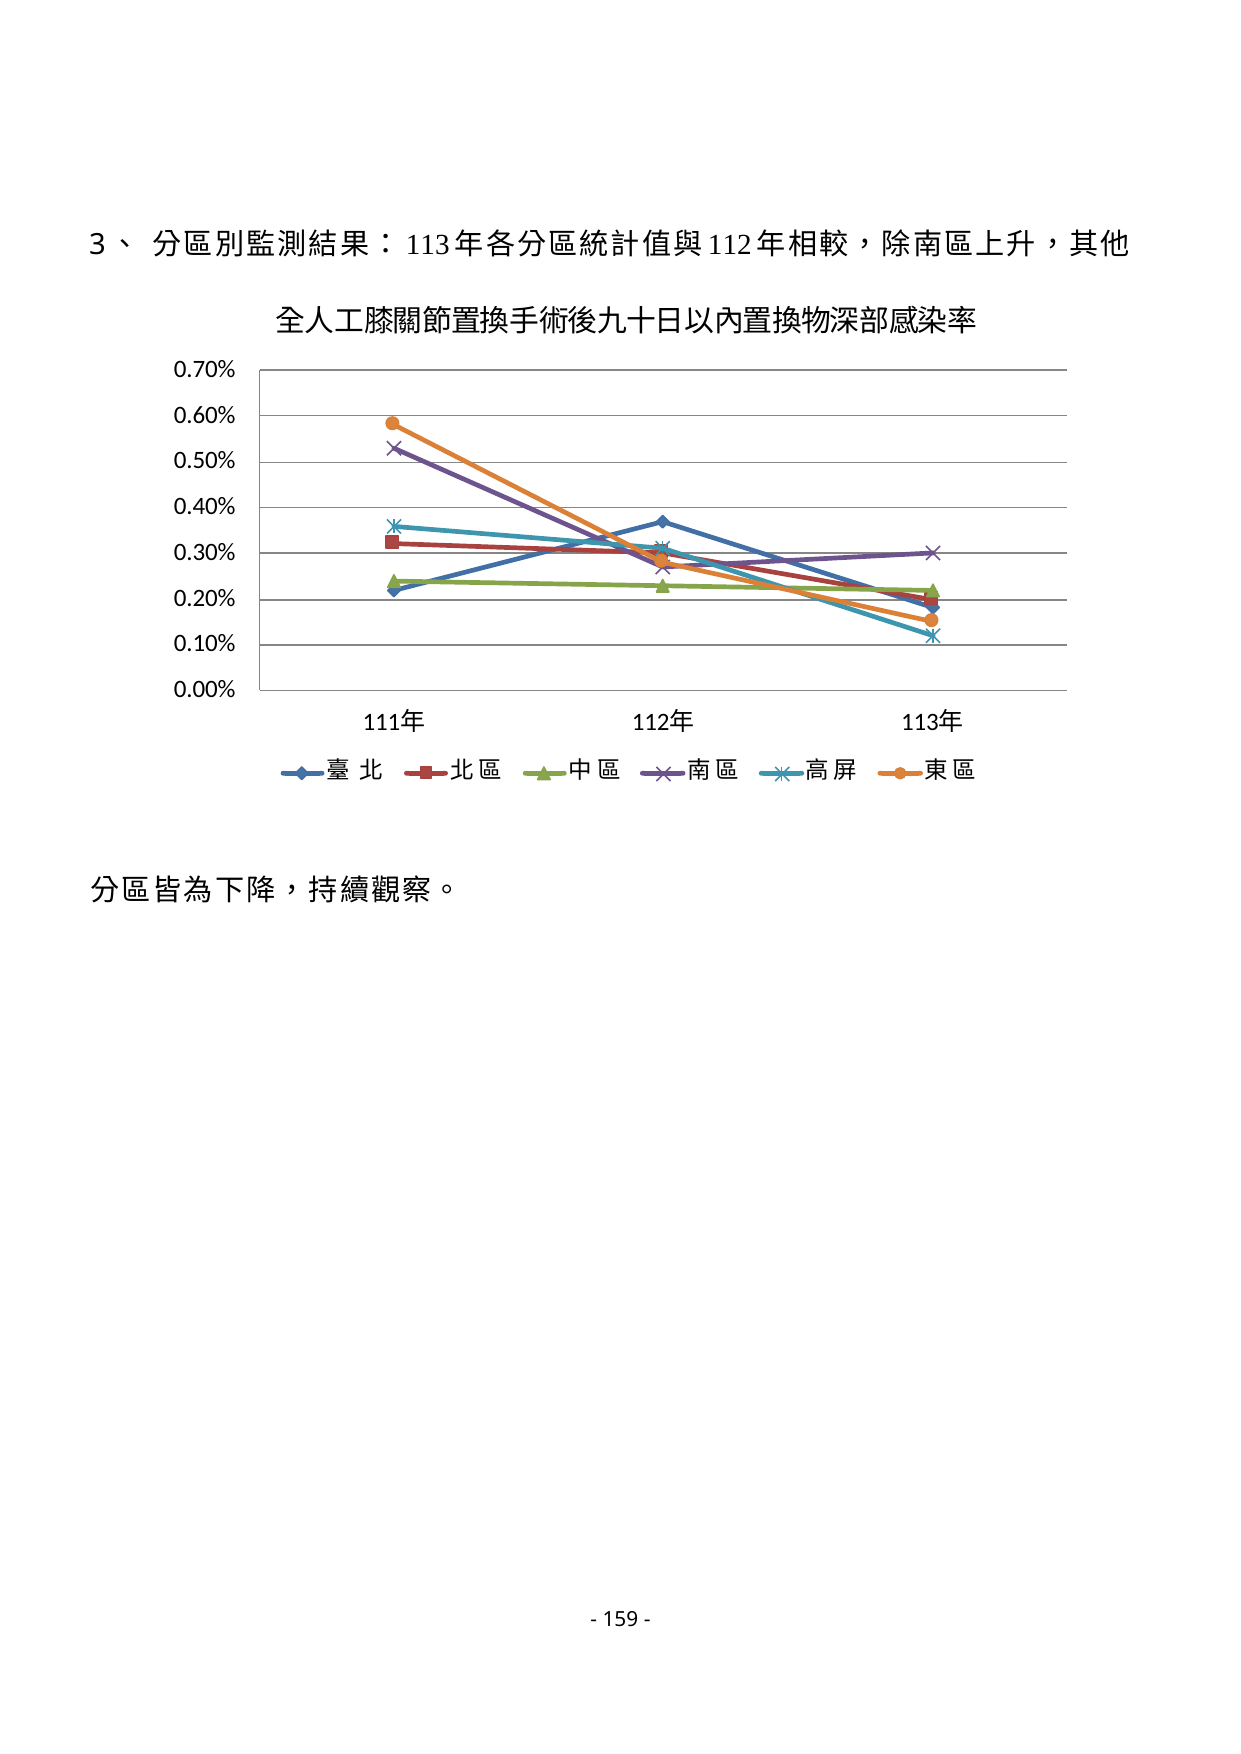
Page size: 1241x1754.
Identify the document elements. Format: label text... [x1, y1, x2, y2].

list 分區別監測結果：113年各分區統計值與112年相較，除南區上升，其他分區皆為下降，持續觀察。 [89, 158, 1145, 971]
